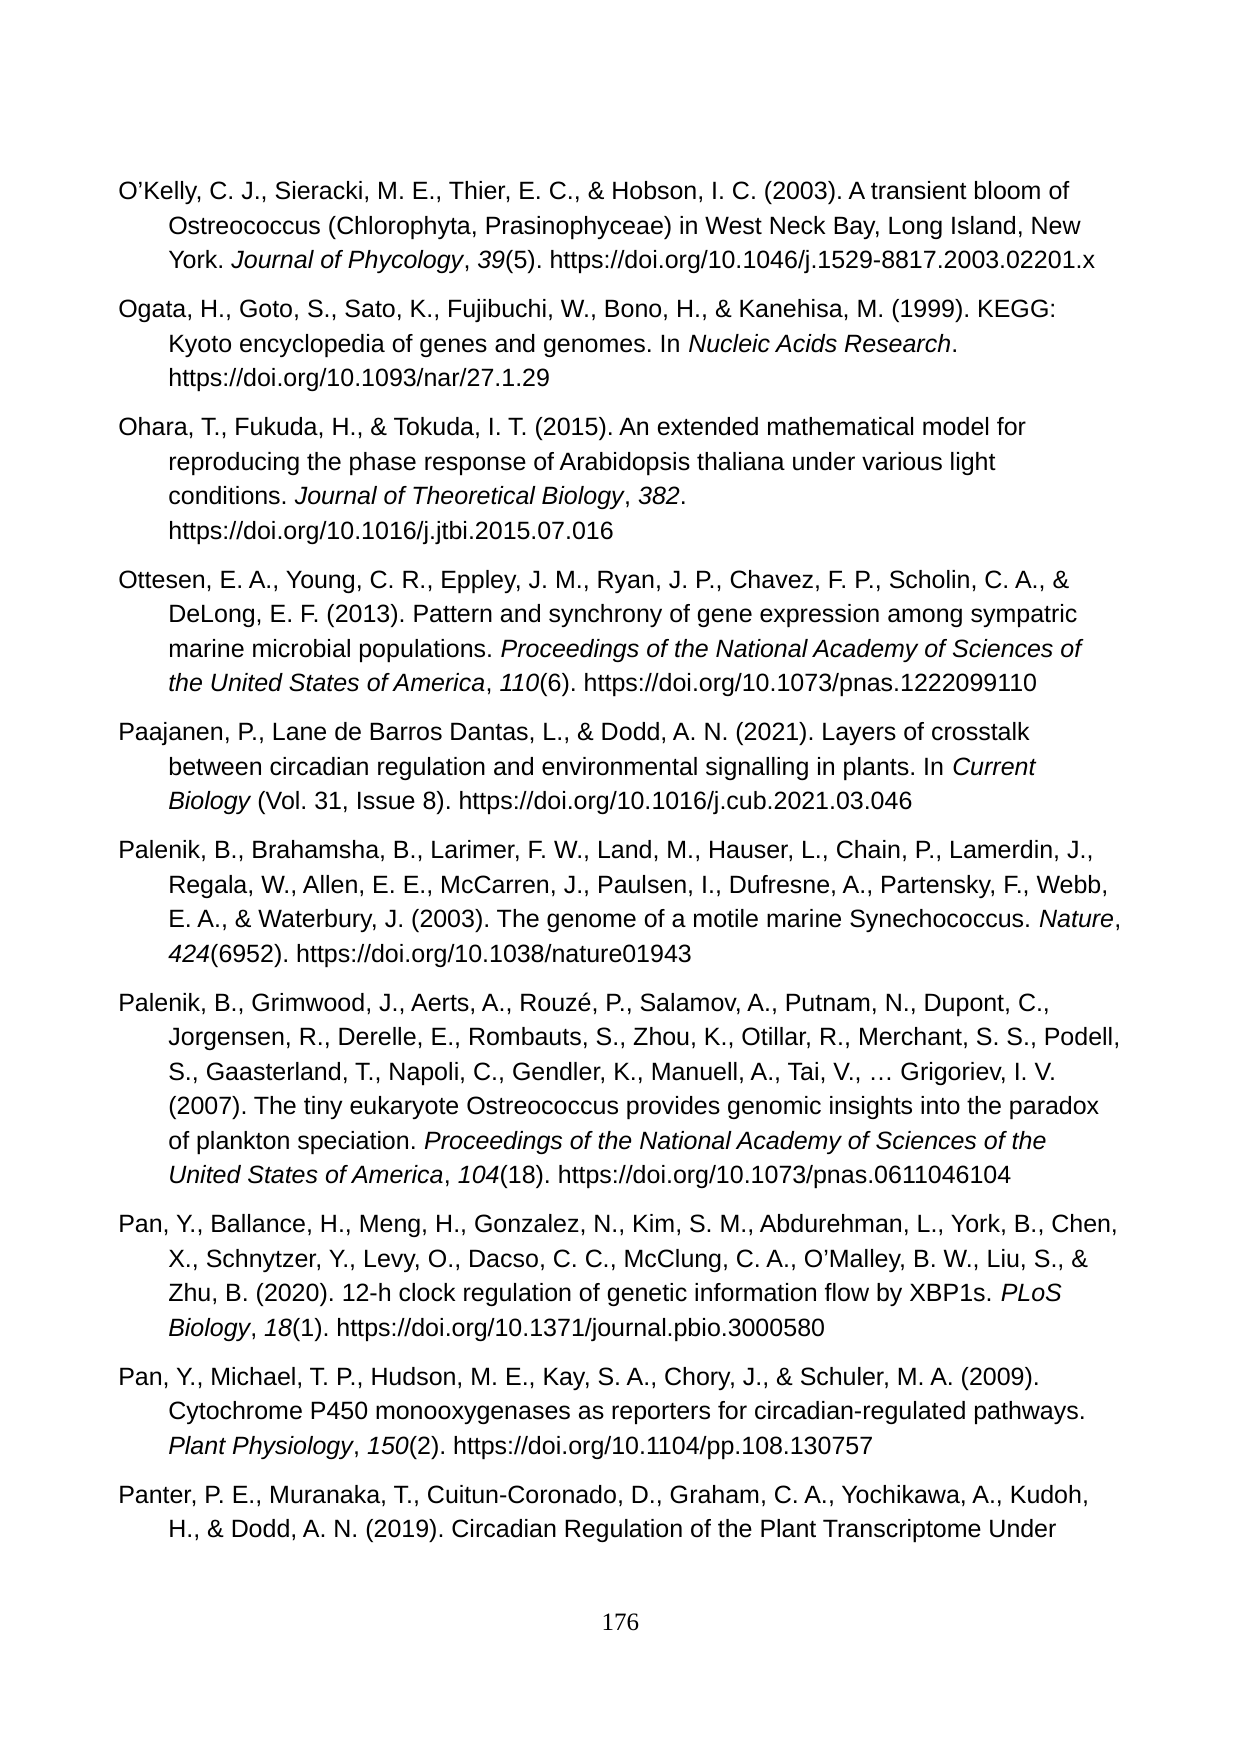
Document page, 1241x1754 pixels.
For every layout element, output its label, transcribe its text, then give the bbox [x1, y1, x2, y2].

text Ogata, H., Goto, S., Sato, K., Fujibuchi, W., Bono, H., & Kanehisa, M. (1999). KEGG: Kyoto encyclopedia of genes and genomes. In Nucleic Acids Research. https://doi.org/10.1093/nar/27.1.29 [118, 294, 1122, 392]
text Palenik, B., Brahamsha, B., Larimer, F. W., Land, M., Hauser, L., Chain, P., Lamerdin, J., Regala, W., Allen, E. E., McCarren, J., Paulsen, I., Dufresne, A., Partensky, F., Webb, E. A., & Waterbury, J. (2003). The genome of a motile marine Synechococcus. Nature, 424(6952). https://doi.org/10.1038/nature01943 [118, 835, 1122, 968]
text Panter, P. E., Muranaka, T., Cuitun-Coronado, D., Graham, C. A., Yochikawa, A., Kudoh, H., & Dodd, A. N. (2019). Circadian Regulation of the Plant Transcriptome Under [118, 1480, 1122, 1543]
text Paajanen, P., Lane de Barros Dantas, L., & Dodd, A. N. (2021). Layers of crosstalk between circadian regulation and environmental signalling in plants. In Current Biology (Vol. 31, Issue 8). https://doi.org/10.1016/j.cub.2021.03.046 [118, 717, 1122, 815]
text Palenik, B., Grimwood, J., Aerts, A., Rouzé, P., Salamov, A., Putnam, N., Dupont, C., Jorgensen, R., Derelle, E., Rombauts, S., Zhou, K., Otillar, R., Merchant, S. S., Podell, S., Gaasterland, T., Napoli, C., Gendler, K., Manuell, A., Tai, V., … Grigoriev, I. V. (2007). The tiny eukaryote Ostreococcus provides genomic insights into the paradox of plankton speciation. Proceedings of the National Academy of Sciences of the United States of America, 104(18). https://doi.org/10.1073/pnas.0611046104 [118, 988, 1122, 1189]
text Ohara, T., Fukuda, H., & Tokuda, I. T. (2015). An extended mathematical model for reproducing the phase response of Arabidopsis thaliana under various light conditions. Journal of Theoretical Biology, 382. https://doi.org/10.1016/j.jtbi.2015.07.016 [118, 412, 1122, 544]
text Pan, Y., Michael, T. P., Hudson, M. E., Kay, S. A., Chory, J., & Schuler, M. A. (2009). Cytochrome P450 monooxygenases as reporters for circadian-regulated pathways. Plant Physiology, 150(2). https://doi.org/10.1104/pp.108.130757 [118, 1362, 1122, 1459]
text Pan, Y., Ballance, H., Meng, H., Gonzalez, N., Kim, S. M., Abdurehman, L., York, B., Chen, X., Schnytzer, Y., Levy, O., Dacso, C. C., McClung, C. A., O’Malley, B. W., Liu, S., & Zhu, B. (2020). 12-h clock regulation of genetic information flow by XBP1s. PLoS Biology, 18(1). https://doi.org/10.1371/journal.pbio.3000580 [118, 1209, 1122, 1342]
text Ottesen, E. A., Young, C. R., Eppley, J. M., Ryan, J. P., Chavez, F. P., Scholin, C. A., & DeLong, E. F. (2013). Pattern and synchrony of gene expression among sympatric marine microbial populations. Proceedings of the National Academy of Sciences of the United States of America, 110(6). https://doi.org/10.1073/pnas.1222099110 [118, 565, 1122, 697]
text O’Kelly, C. J., Sieracki, M. E., Thier, E. C., & Hobson, I. C. (2003). A transient bloom of Ostreococcus (Chlorophyta, Prasinophyceae) in West Neck Bay, Long Island, New York. Journal of Phycology, 39(5). https://doi.org/10.1046/j.1529-8817.2003.02201.x [118, 176, 1122, 274]
